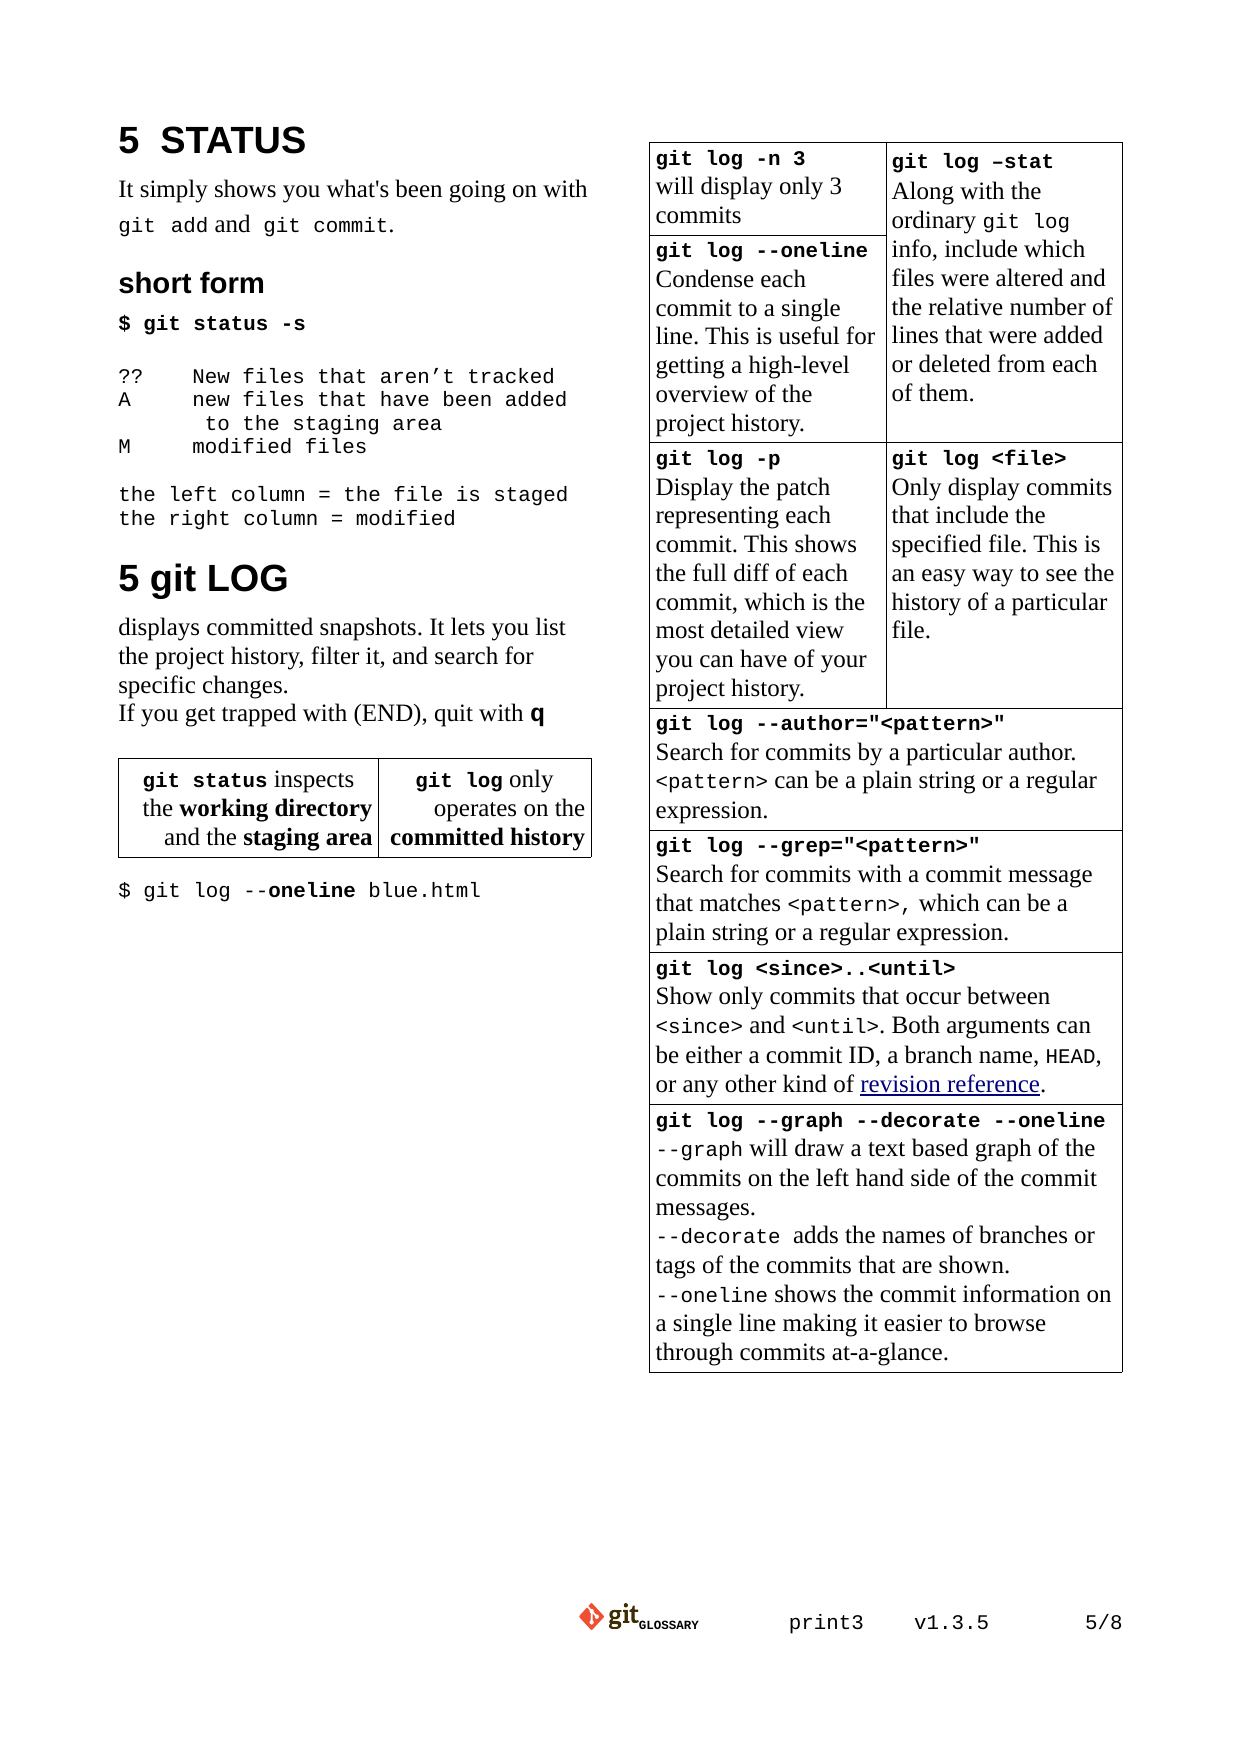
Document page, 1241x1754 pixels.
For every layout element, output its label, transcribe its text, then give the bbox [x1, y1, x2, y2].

text $ git log --oneline blue.html [118, 881, 591, 904]
table_cell git log --graph --decorate --oneline --graph will draw a text based graph of the commits on the left hand side of the commit messages. --decorate adds the names of branches or tags of the commits that are shown. --oneline shows the commit information on a single line making it easier to browse through commits at-a-glance. [650, 1105, 1122, 1372]
table_cell git log --grep="<pattern>" Search for commits with a commit message that matches <pattern>, which can be a plain string or a regular expression. [650, 831, 1122, 952]
text the right column = modified [118, 507, 591, 531]
subtitle 5 STATUS [118, 118, 591, 162]
table_cell git log -p Display the patch representing each commit. This shows the full diff of each commit, which is the most detailed view you can have of your project history. [650, 443, 886, 707]
text $ git status -s [118, 312, 591, 336]
text ?? New files that aren’t tracked [118, 366, 591, 389]
text displays committed snapshots. It lets you list the project history, filter it, and search for specific changes. [118, 612, 591, 698]
table_header git status inspects the working directory and the staging area [119, 759, 378, 857]
table_cell git log <since>..<until> Show only commits that occur between <since> and <until>. Both arguments can be either a commit ID, a branch name, HEAD, or any other kind of revision reference. [650, 953, 1122, 1104]
table_header git log only operates on the committed history [379, 759, 591, 857]
table_cell git log --oneline Condense each commit to a single line. This is useful for getting a high-level overview of the project history. [650, 236, 886, 442]
text M modified files [118, 437, 591, 460]
subtitle 5 git LOG [118, 556, 591, 600]
text It simply shows you what's been going on with git add and git commit. [118, 174, 591, 239]
text the left column = the file is staged [118, 484, 591, 507]
text A new files that have been added to the staging area [118, 389, 591, 437]
table_header git log –stat Along with the ordinary git log info, include which files were altered and the relative number of lines that were added or deleted from each of them. [887, 143, 1122, 442]
text If you get trapped with (END), quit with q [118, 698, 591, 729]
table_cell git log <file> Only display commits that include the specified file. This is an easy way to see the history of a particular file. [887, 443, 1122, 707]
table_cell git log --author="<pattern>" Search for commits by a particular author. <pattern> can be a plain string or a regular expression. [650, 709, 1122, 830]
subtitle short form [118, 266, 591, 300]
table_header git log -n 3 will display only 3 commits [650, 143, 886, 234]
picture [579, 1603, 639, 1630]
